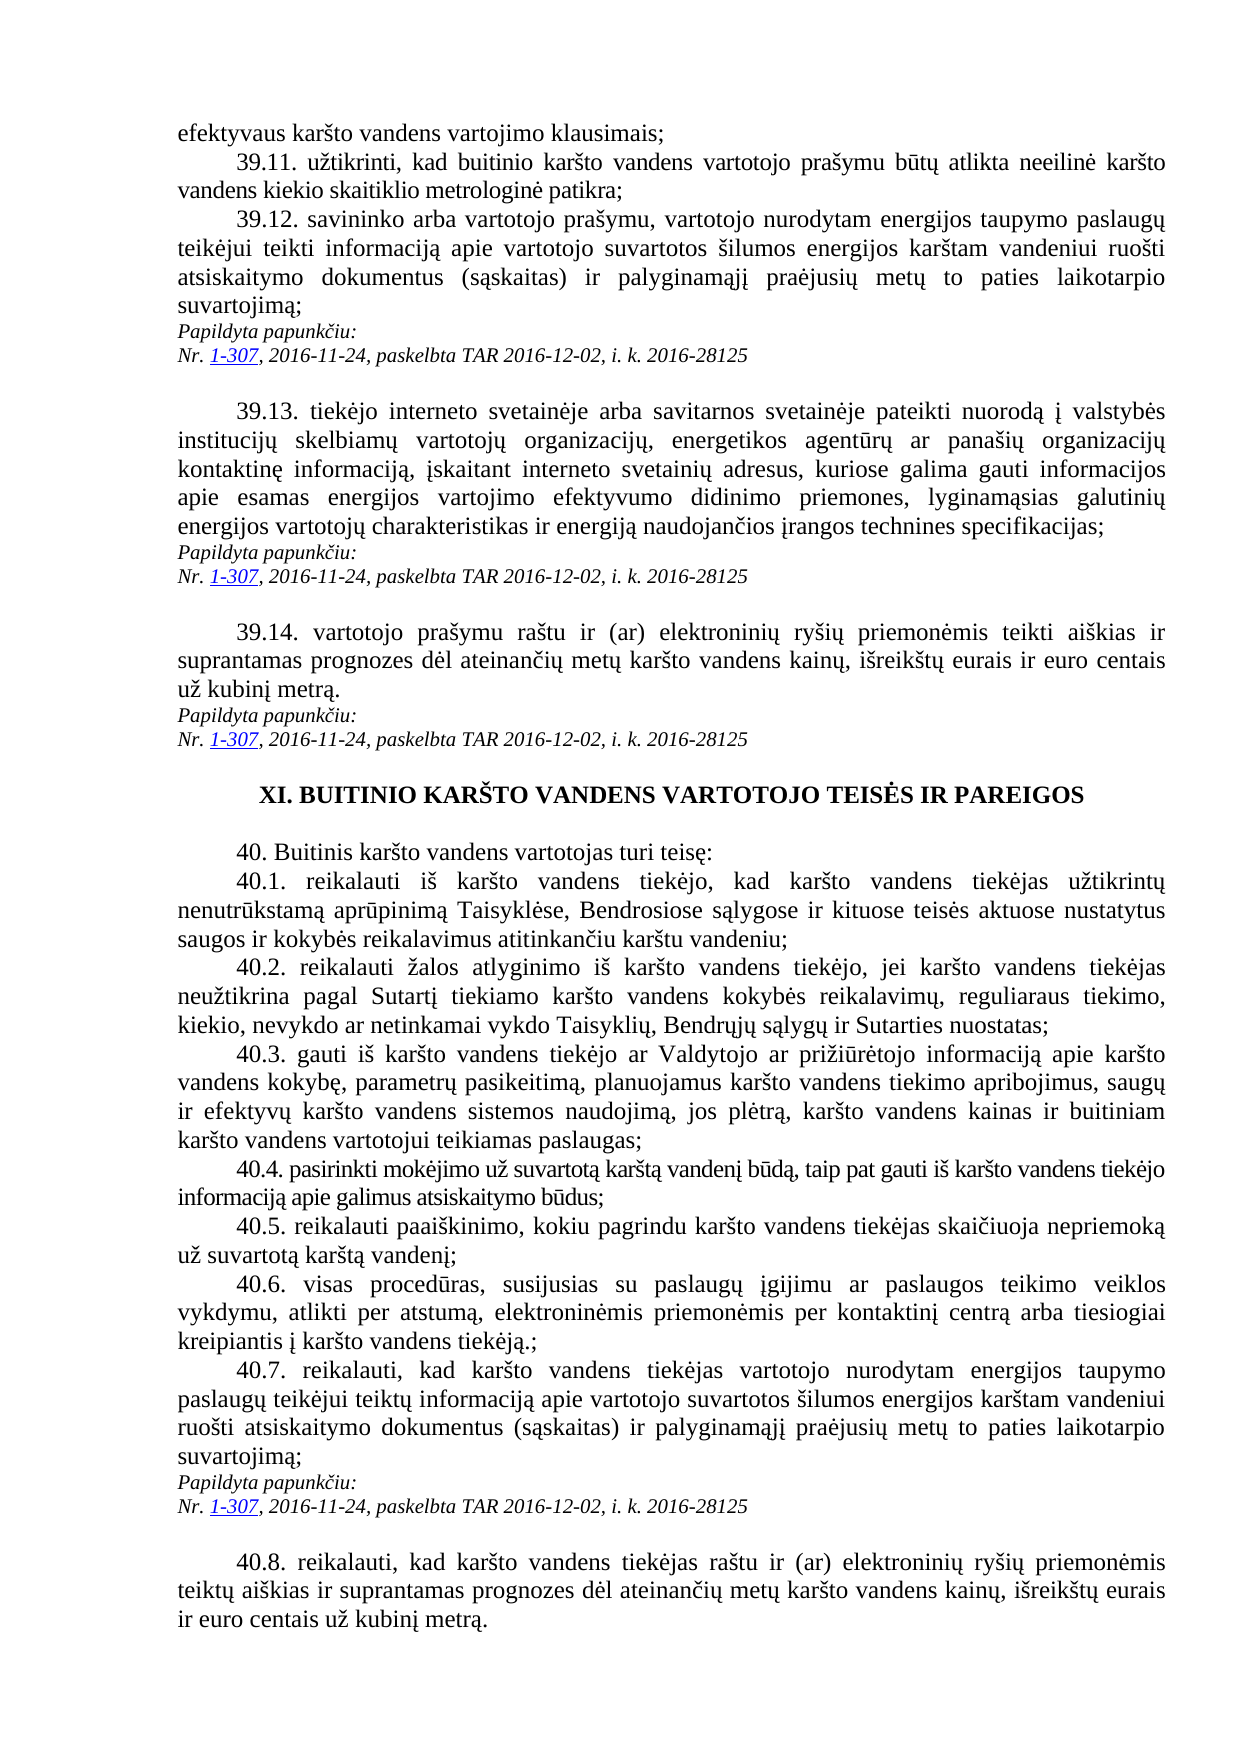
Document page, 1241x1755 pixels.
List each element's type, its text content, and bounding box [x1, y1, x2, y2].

text 40.3. gauti iš karšto vandens tiekėjo ar Valdytojo ar prižiūrėtojo informaciją apie karšto vandens kokybę, parametrų pasikeitimą, planuojamus karšto vandens tiekimo apribojimus, saugų ir efektyvų karšto vandens sistemos naudojimą, jos plėtrą, karšto vandens kainas ir buitiniam karšto vandens vartotojui teikiamas paslaugas; [177, 1039, 1166, 1154]
text Papildyta papunkčiu: [177, 1470, 1166, 1494]
text Nr. 1-307, 2016-11-24, paskelbta TAR 2016-12-02, i. k. 2016-28125 [177, 564, 1166, 588]
text Nr. 1-307, 2016-11-24, paskelbta TAR 2016-12-02, i. k. 2016-28125 [177, 343, 1166, 367]
text Papildyta papunkčiu: [177, 540, 1166, 564]
text 40.4. pasirinkti mokėjimo už suvartotą karštą vandenį būdą, taip pat gauti iš karšto vandens tiekėjo informaciją apie galimus atsiskaitymo būdus; [177, 1154, 1166, 1211]
text 39.13. tiekėjo interneto svetainėje arba savitarnos svetainėje pateikti nuorodą į valstybės institucijų skelbiamų vartotojų organizacijų, energetikos agentūrų ar panašių organizacijų kontaktinę informaciją, įskaitant interneto svetainių adresus, kuriose galima gauti informacijos apie esamas energijos vartojimo efektyvumo didinimo priemones, lyginamąsias galutinių energijos vartotojų charakteristikas ir energiją naudojančios įrangos technines specifikacijas; [177, 396, 1166, 540]
text 39.12. savininko arba vartotojo prašymu, vartotojo nurodytam energijos taupymo paslaugų teikėjui teikti informaciją apie vartotojo suvartotos šilumos energijos karštam vandeniui ruošti atsiskaitymo dokumentus (sąskaitas) ir palyginamąjį praėjusių metų to paties laikotarpio suvartojimą; [177, 204, 1166, 319]
text 39.14. vartotojo prašymu raštu ir (ar) elektroninių ryšių priemonėmis teikti aiškias ir suprantamas prognozes dėl ateinančių metų karšto vandens kainų, išreikštų eurais ir euro centais už kubinį metrą. [177, 617, 1166, 703]
text Nr. 1-307, 2016-11-24, paskelbta TAR 2016-12-02, i. k. 2016-28125 [177, 1494, 1166, 1518]
text 40.1. reikalauti iš karšto vandens tiekėjo, kad karšto vandens tiekėjas užtikrintų nenutrūkstamą aprūpinimą Taisyklėse, Bendrosiose sąlygose ir kituose teisės aktuose nustatytus saugos ir kokybės reikalavimus atitinkančiu karštu vandeniu; [177, 866, 1166, 952]
text 39.11. užtikrinti, kad buitinio karšto vandens vartotojo prašymu būtų atlikta neeilinė karšto vandens kiekio skaitiklio metrologinė patikra; [177, 147, 1166, 204]
text 40.5. reikalauti paaiškinimo, kokiu pagrindu karšto vandens tiekėjas skaičiuoja nepriemoką už suvartotą karštą vandenį; [177, 1211, 1166, 1269]
text efektyvaus karšto vandens vartojimo klausimais; [177, 118, 1166, 147]
text Papildyta papunkčiu: [177, 319, 1166, 343]
text 40. Buitinis karšto vandens vartotojas turi teisę: [177, 837, 1166, 866]
text Nr. 1-307, 2016-11-24, paskelbta TAR 2016-12-02, i. k. 2016-28125 [177, 727, 1166, 751]
text 40.6. visas procedūras, susijusias su paslaugų įgijimu ar paslaugos teikimo veiklos vykdymu, atlikti per atstumą, elektroninėmis priemonėmis per kontaktinį centrą arba tiesiogiai kreipiantis į karšto vandens tiekėją.; [177, 1269, 1166, 1355]
text XI. BUITINIO KARŠTO VANDENS VARTOTOJO TEISĖS IR PAREIGOS [177, 780, 1166, 809]
text Papildyta papunkčiu: [177, 703, 1166, 727]
text 40.2. reikalauti žalos atlyginimo iš karšto vandens tiekėjo, jei karšto vandens tiekėjas neužtikrina pagal Sutartį tiekiamo karšto vandens kokybės reikalavimų, reguliaraus tiekimo, kiekio, nevykdo ar netinkamai vykdo Taisyklių, Bendrųjų sąlygų ir Sutarties nuostatas; [177, 952, 1166, 1039]
text 40.8. reikalauti, kad karšto vandens tiekėjas raštu ir (ar) elektroninių ryšių priemonėmis teiktų aiškias ir suprantamas prognozes dėl ateinančių metų karšto vandens kainų, išreikštų eurais ir euro centais už kubinį metrą. [177, 1547, 1166, 1633]
text 40.7. reikalauti, kad karšto vandens tiekėjas vartotojo nurodytam energijos taupymo paslaugų teikėjui teiktų informaciją apie vartotojo suvartotos šilumos energijos karštam vandeniui ruošti atsiskaitymo dokumentus (sąskaitas) ir palyginamąjį praėjusių metų to paties laikotarpio suvartojimą; [177, 1355, 1166, 1470]
